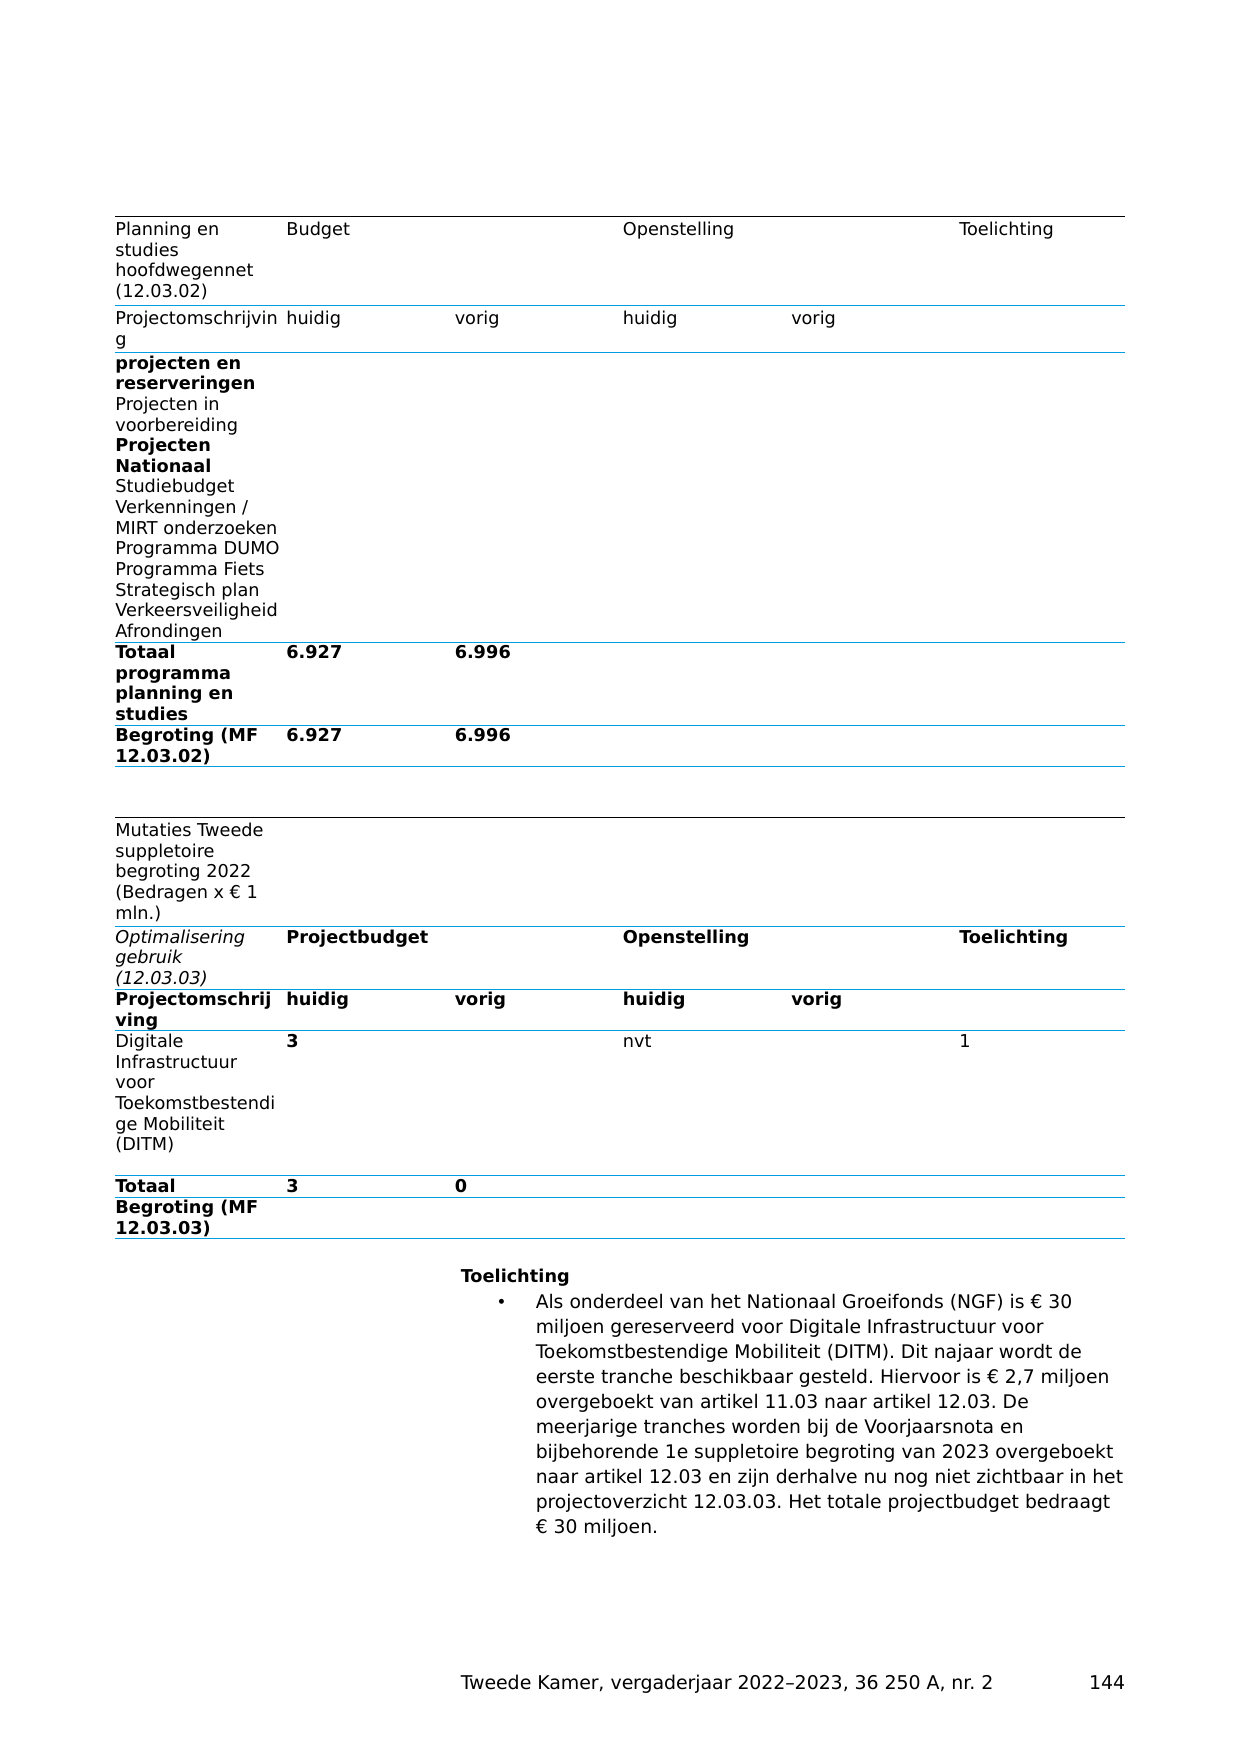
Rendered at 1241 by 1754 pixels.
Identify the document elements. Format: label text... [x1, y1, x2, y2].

table_cell [620, 353, 788, 394]
table_cell Openstelling [620, 217, 956, 304]
table_cell [956, 726, 1125, 766]
table_cell Mutaties Tweede suppletoire begroting 2022 (Bedragen x € 1 mln.) [115, 818, 283, 926]
table_cell [956, 990, 1125, 1030]
table_cell projecten en reserveringen [115, 353, 283, 394]
table_cell [283, 559, 452, 579]
table_cell [452, 435, 620, 476]
table_cell [620, 476, 788, 538]
table_cell [788, 818, 956, 926]
table_cell [283, 476, 452, 538]
table_cell huidig [283, 990, 452, 1030]
table_cell Optimalisering gebruik (12.03.03) [115, 927, 283, 989]
table_cell [788, 1176, 956, 1196]
table_cell 3 [283, 1031, 452, 1155]
table_cell [956, 306, 1125, 352]
table_cell huidig [620, 306, 788, 352]
table_cell 6.996 [452, 726, 620, 766]
table_cell [956, 538, 1125, 559]
table_cell [788, 1155, 956, 1175]
table_cell Studiebudget Verkenningen / MIRT onderzoeken [115, 476, 283, 538]
table_cell [283, 818, 452, 926]
table_cell nvt [620, 1031, 788, 1155]
table_cell Begroting (MF 12.03.02) [115, 726, 283, 766]
table_cell [788, 1031, 956, 1155]
table_cell [956, 1176, 1125, 1196]
table_cell vorig [788, 306, 956, 352]
table_cell [283, 435, 452, 476]
table_header Tabel 23 Projectoverzicht 12.03.02 Planning en studies (Bedragen x € 1 miljoen) [115, 191, 1125, 216]
table_cell 0 [452, 1176, 620, 1196]
table_cell [620, 726, 788, 766]
table_cell Projecten in voorbereiding [115, 394, 283, 435]
table_cell Totaal [115, 1176, 283, 1196]
text Toelichting [461, 1264, 1125, 1287]
table_cell Openstelling [620, 927, 956, 989]
table_cell 6.927 [283, 643, 452, 724]
table_cell [452, 1198, 620, 1238]
table_cell [956, 476, 1125, 538]
table_cell [788, 476, 956, 538]
table_cell [620, 1176, 788, 1196]
table_cell [956, 1155, 1125, 1175]
table_cell [788, 726, 956, 766]
table_cell [956, 394, 1125, 435]
table_cell [283, 621, 452, 641]
table_cell Totaal programma planning en studies [115, 643, 283, 724]
table_cell Programma Fiets [115, 559, 283, 579]
table_cell [452, 476, 620, 538]
table_cell [620, 1155, 788, 1175]
table_cell [788, 435, 956, 476]
table_cell Projectbudget [283, 927, 620, 989]
table_cell [452, 353, 620, 394]
table_cell [620, 559, 788, 579]
table_cell vorig [788, 990, 956, 1030]
table_cell Programma DUMO [115, 538, 283, 559]
table_cell [452, 818, 620, 926]
table_cell [788, 394, 956, 435]
table_cell [788, 353, 956, 394]
table_cell huidig [283, 306, 452, 352]
table_cell [956, 353, 1125, 394]
table_cell [956, 1198, 1125, 1238]
table_cell [452, 1031, 620, 1155]
table_cell [788, 538, 956, 559]
table_cell [620, 643, 788, 724]
table_cell 6.996 [452, 643, 620, 724]
table_cell 1 [956, 1031, 1125, 1155]
table_cell [283, 1155, 452, 1175]
table_cell [620, 1198, 788, 1238]
table_cell vorig [452, 306, 620, 352]
list Als onderdeel van het Nationaal Groeifonds (NGF) is € 30 miljoen gereserveerd voor Digitale Infrastructuur voor Toekomstbestendige Mobiliteit (DITM). Dit najaar wordt de eerste tranche beschikbaar gesteld. Hiervoor is € 2,7 miljoen overgeboekt van artikel 11.03 naar artikel 12.03. De meerjarige tranches worden bij de Voorjaarsnota en bijbehorende 1e suppletoire begroting van 2023 overgeboekt naar artikel 12.03 en zijn derhalve nu nog niet zichtbaar in het projectoverzicht 12.03.03. Het totale projectbudget bedraagt € 30 miljoen. [498, 1289, 1125, 1539]
table_cell Budget [283, 217, 620, 304]
table_cell [452, 559, 620, 579]
table_cell [956, 621, 1125, 641]
table_cell [956, 580, 1125, 621]
table_cell [788, 580, 956, 621]
table_cell [788, 1198, 956, 1238]
table_cell [283, 353, 452, 394]
table_cell Afrondingen [115, 621, 283, 641]
table_cell 3 [283, 1176, 452, 1196]
table_cell [620, 621, 788, 641]
table_cell [452, 621, 620, 641]
table_cell Projecten Nationaal [115, 435, 283, 476]
table_cell [283, 580, 452, 621]
table_cell [620, 580, 788, 621]
table_cell Digitale Infrastructuur voor Toekomstbestendige Mobiliteit (DITM) [115, 1031, 283, 1155]
table_cell [452, 538, 620, 559]
table_cell Begroting (MF 12.03.03) [115, 1198, 283, 1238]
table_cell Projectomschrijving [115, 990, 283, 1030]
table_cell [788, 621, 956, 641]
table_header Tabel 24 Projectoverzicht 12.03.03 Optimalisering gebruik (Bedragen x € 1 miljoen) [115, 792, 1125, 817]
table_cell [956, 435, 1125, 476]
table_cell [283, 538, 452, 559]
table_cell [452, 394, 620, 435]
table_cell [788, 559, 956, 579]
table_cell Planning en studies hoofdwegennet (12.03.02) [115, 217, 283, 304]
table_cell Toelichting [956, 217, 1125, 304]
table_cell [620, 538, 788, 559]
table_cell [956, 818, 1125, 926]
table_cell [956, 643, 1125, 724]
table_cell [620, 435, 788, 476]
table_cell [788, 643, 956, 724]
table_cell huidig [620, 990, 788, 1030]
table_cell vorig [452, 990, 620, 1030]
table_cell [452, 580, 620, 621]
table_cell 6.927 [283, 726, 452, 766]
table_cell [283, 394, 452, 435]
table_cell [620, 818, 788, 926]
table_cell [115, 1155, 283, 1175]
table_cell Projectomschrijving [115, 306, 283, 352]
table_cell [452, 1155, 620, 1175]
table_cell [956, 559, 1125, 579]
table_cell Strategisch plan Verkeersveiligheid [115, 580, 283, 621]
table_cell Toelichting [956, 927, 1125, 989]
table_cell [283, 1198, 452, 1238]
table_cell [620, 394, 788, 435]
